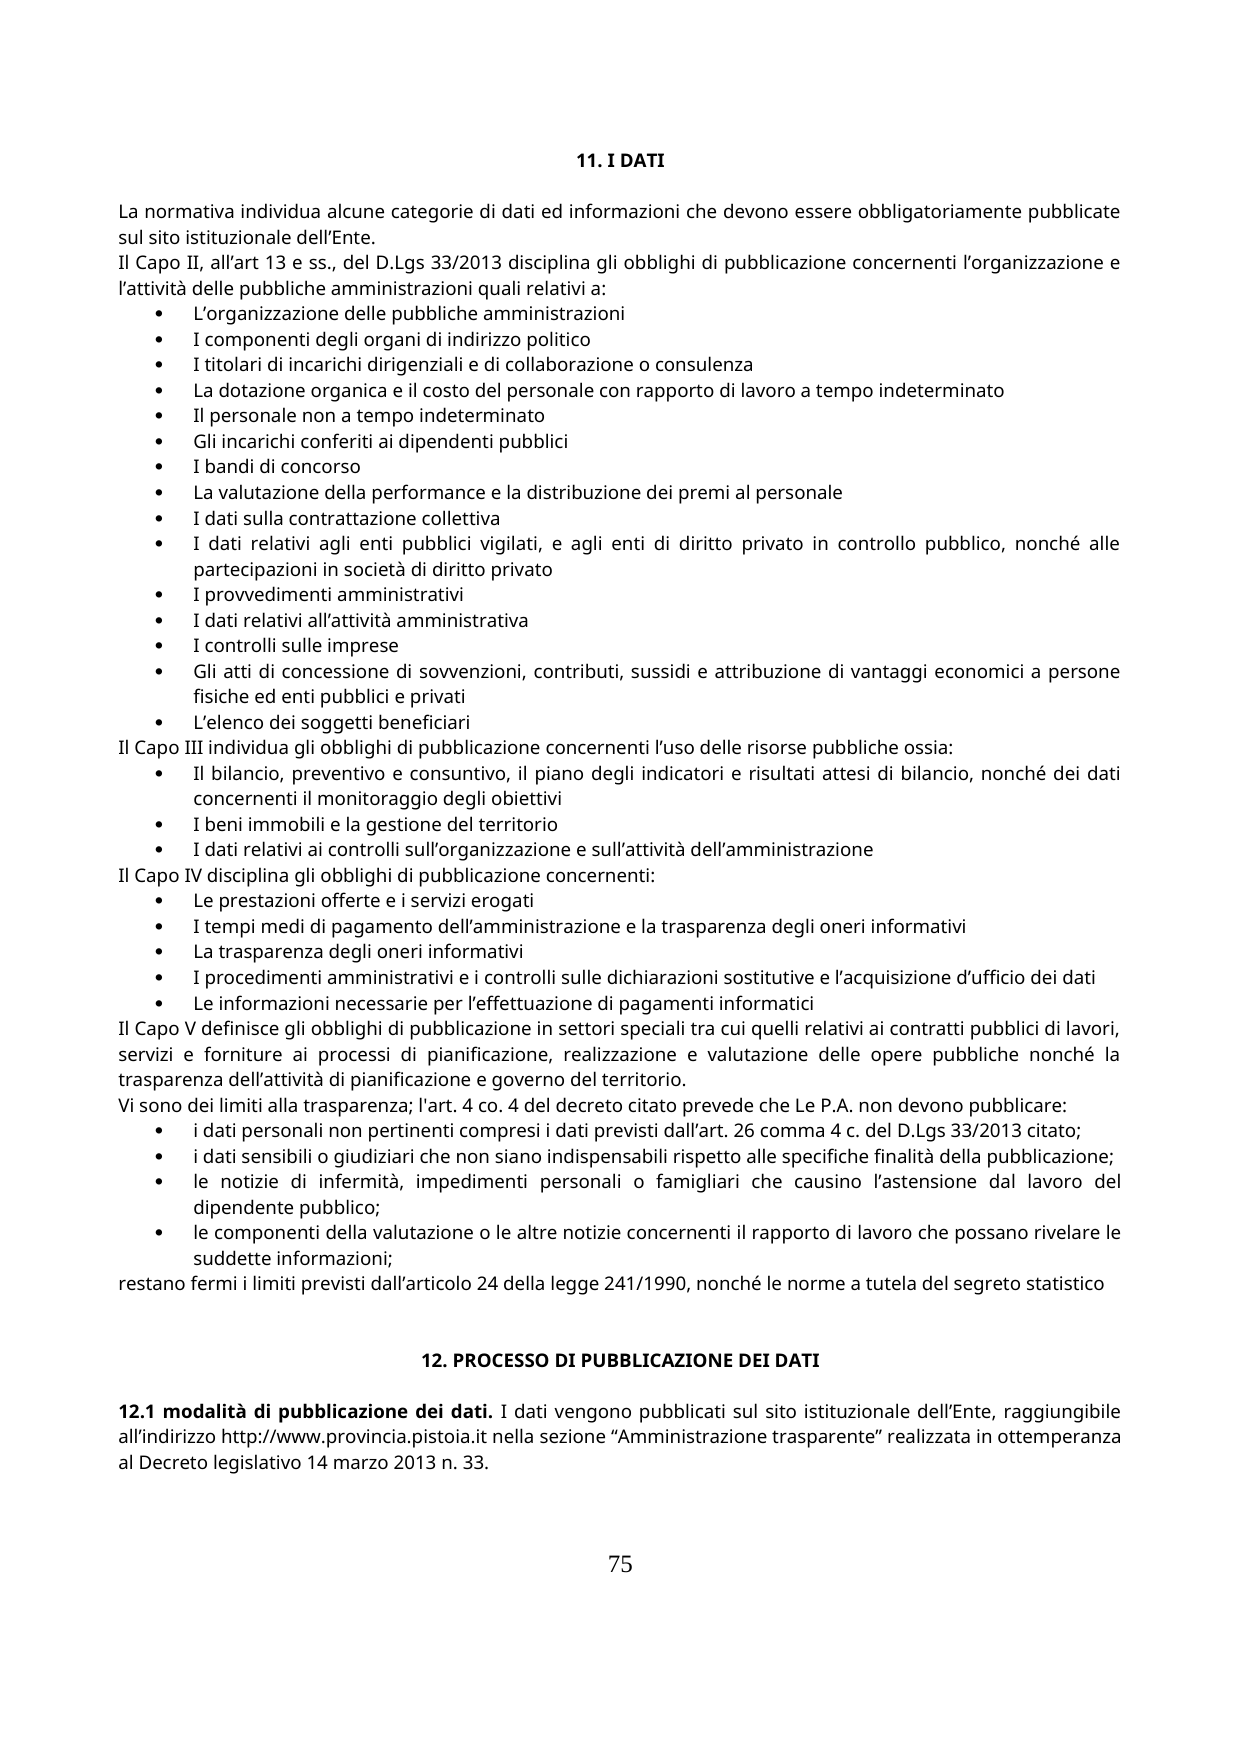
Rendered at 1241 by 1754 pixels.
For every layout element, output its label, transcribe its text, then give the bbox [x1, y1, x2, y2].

text Il Capo V definisce gli obblighi di pubblicazione in settori speciali tra cui quelli relativi ai contratti pubblici di lavori, servizi e forniture ai processi di pianificazione, realizzazione e valutazione delle opere pubbliche nonché la trasparenza dell’attività di pianificazione e governo del territorio. [118, 1015, 1122, 1092]
text 12.1 modalità di pubblicazione dei dati. I dati vengono pubblicati sul sito istituzionale dell’Ente, raggiungibile all’indirizzo http://www.provincia.pistoia.it nella sezione “Amministrazione trasparente” realizzata in ottemperanza al Decreto legislativo 14 marzo 2013 n. 33. [118, 1398, 1122, 1475]
list Le informazioni necessarie per l’effettuazione di pagamenti informatici [156, 990, 1122, 1015]
list i dati personali non pertinenti compresi i dati previsti dall’art. 26 comma 4 c. del D.Lgs 33/2013 citato; [156, 1117, 1122, 1143]
list I bandi di concorso [156, 454, 1122, 479]
list I componenti degli organi di indirizzo politico [156, 326, 1122, 352]
list La dotazione organica e il costo del personale con rapporto di lavoro a tempo indeterminato [156, 377, 1122, 403]
text 11. I DATI [118, 148, 1122, 173]
text Vi sono dei limiti alla trasparenza; l'art. 4 co. 4 del decreto citato prevede che Le P.A. non devono pubblicare: [118, 1092, 1122, 1117]
text Il Capo IV disciplina gli obblighi di pubblicazione concernenti: [118, 862, 1122, 888]
list Gli atti di concessione di sovvenzioni, contributi, sussidi e attribuzione di vantaggi economici a persone fisiche ed enti pubblici e privati [156, 658, 1122, 709]
list Gli incarichi conferiti ai dipendenti pubblici [156, 428, 1122, 454]
list I dati sulla contrattazione collettiva [156, 505, 1122, 530]
list I controlli sulle imprese [156, 632, 1122, 658]
list La valutazione della performance e la distribuzione dei premi al personale [156, 479, 1122, 505]
list L’organizzazione delle pubbliche amministrazioni [156, 301, 1122, 326]
text 12. PROCESSO DI PUBBLICAZIONE DEI DATI [118, 1347, 1122, 1373]
list i dati sensibili o giudiziari che non siano indispensabili rispetto alle specifiche finalità della pubblicazione; [156, 1143, 1122, 1168]
list I dati relativi ai controlli sull’organizzazione e sull’attività dell’amministrazione [156, 837, 1122, 862]
list le componenti della valutazione o le altre notizie concernenti il rapporto di lavoro che possano rivelare le suddette informazioni; [156, 1219, 1122, 1271]
list le notizie di infermità, impedimenti personali o famigliari che causino l’astensione dal lavoro del dipendente pubblico; [156, 1168, 1122, 1219]
list I beni immobili e la gestione del territorio [156, 811, 1122, 837]
text restano fermi i limiti previsti dall’articolo 24 della legge 241/1990, nonché le norme a tutela del segreto statistico [118, 1271, 1122, 1296]
list Il bilancio, preventivo e consuntivo, il piano degli indicatori e risultati attesi di bilancio, nonché dei dati concernenti il monitoraggio degli obiettivi [156, 760, 1122, 811]
text Il Capo III individua gli obblighi di pubblicazione concernenti l’uso delle risorse pubbliche ossia: [118, 734, 1122, 760]
text La normativa individua alcune categorie di dati ed informazioni che devono essere obbligatoriamente pubblicate sul sito istituzionale dell’Ente. [118, 199, 1122, 250]
list La trasparenza degli oneri informativi [156, 939, 1122, 964]
list I tempi medi di pagamento dell’amministrazione e la trasparenza degli oneri informativi [156, 913, 1122, 939]
list Il personale non a tempo indeterminato [156, 403, 1122, 428]
list I provvedimenti amministrativi [156, 581, 1122, 607]
list Le prestazioni offerte e i servizi erogati [156, 888, 1122, 913]
list I procedimenti amministrativi e i controlli sulle dichiarazioni sostitutive e l’acquisizione d’ufficio dei dati [156, 964, 1122, 990]
list I dati relativi all’attività amministrativa [156, 607, 1122, 632]
text Il Capo II, all’art 13 e ss., del D.Lgs 33/2013 disciplina gli obblighi di pubblicazione concernenti l’organizzazione e l’attività delle pubbliche amministrazioni quali relativi a: [118, 250, 1122, 301]
list L’elenco dei soggetti beneficiari [156, 709, 1122, 734]
list I titolari di incarichi dirigenziali e di collaborazione o consulenza [156, 352, 1122, 377]
list I dati relativi agli enti pubblici vigilati, e agli enti di diritto privato in controllo pubblico, nonché alle partecipazioni in società di diritto privato [156, 530, 1122, 581]
